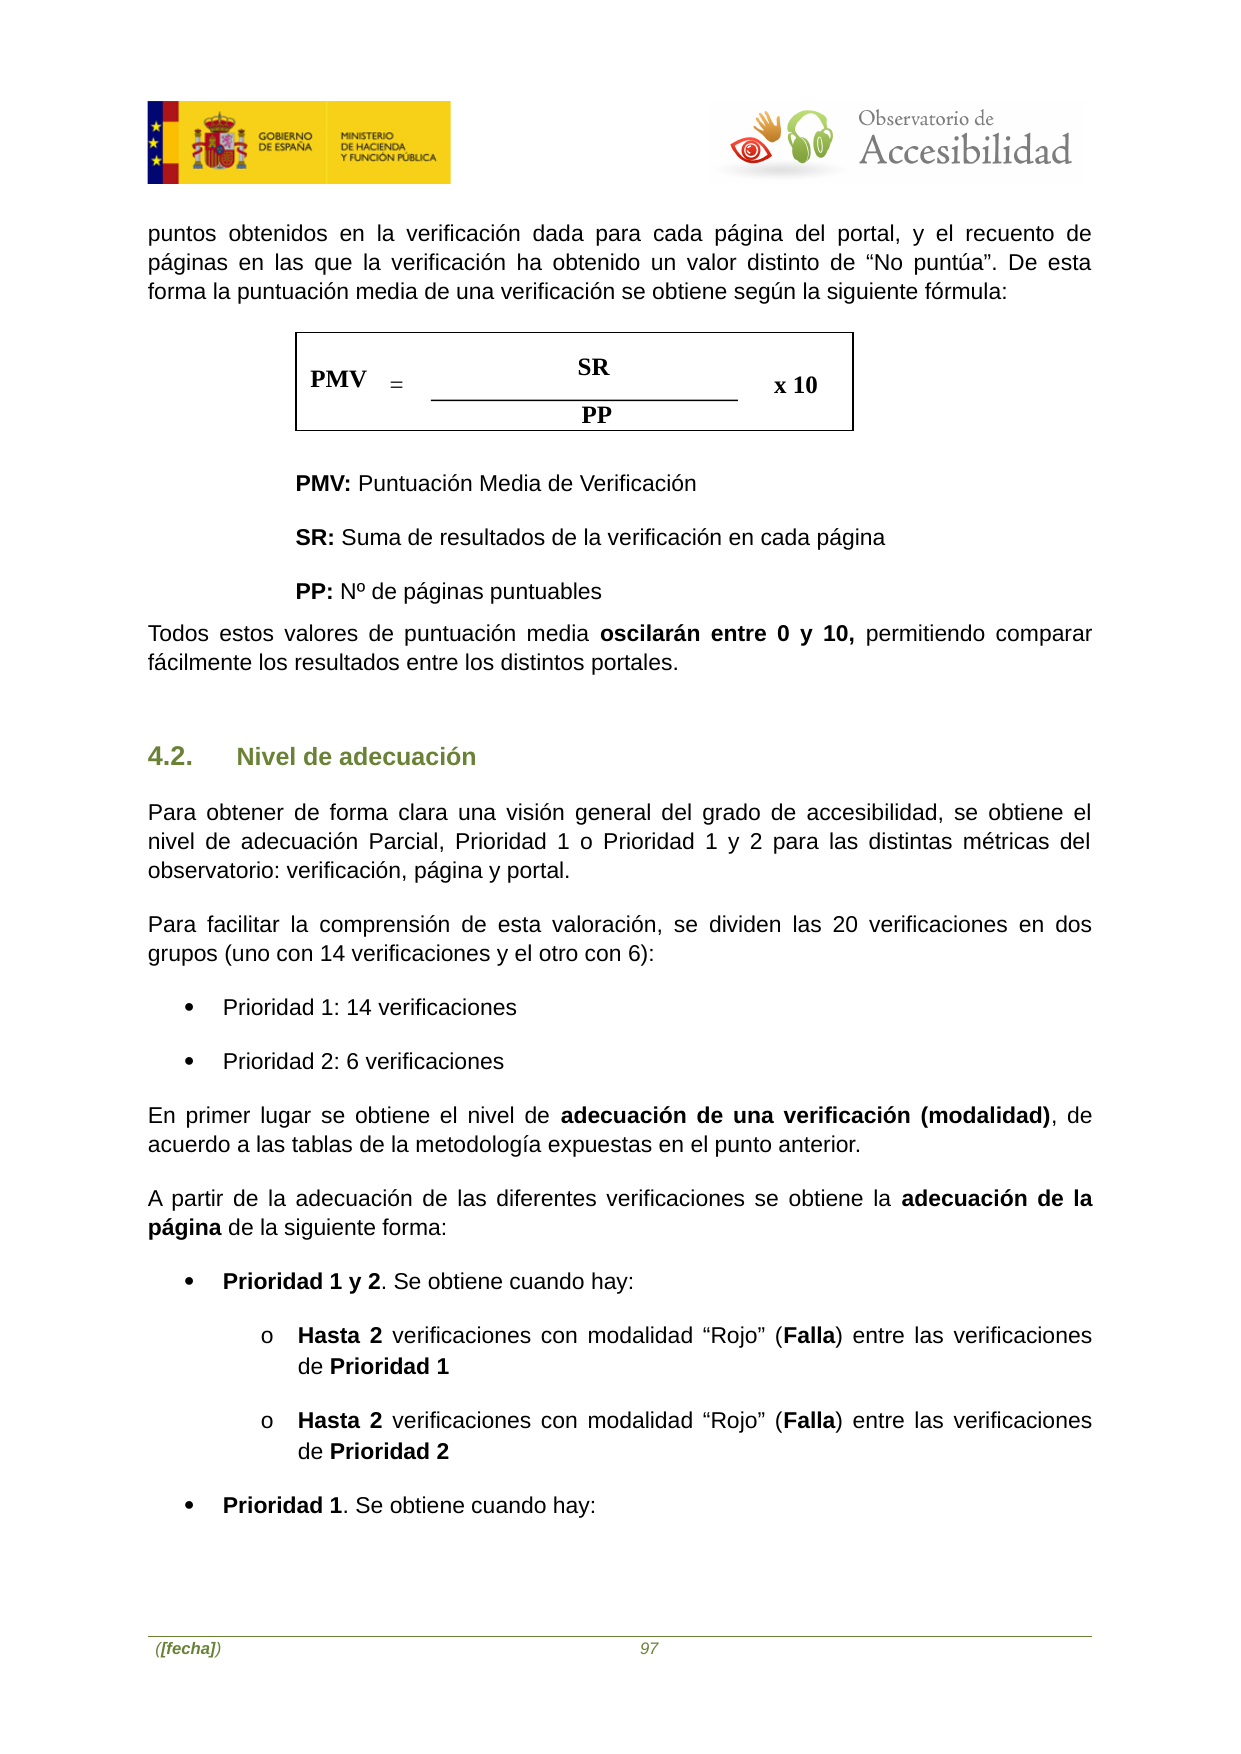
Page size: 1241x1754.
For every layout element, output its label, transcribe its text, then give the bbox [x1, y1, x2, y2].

text SR: Suma de resultados de la verificación en cada página [295, 524, 1092, 550]
text Para facilitar la comprensión de esta valoración, se dividen las 20 verificaciones en dos grupos (uno con 14 verificaciones y el otro con 6): [148, 911, 1092, 966]
text Para obtener de forma clara una visión general del grado de accesibilidad, se obtiene el nivel de adecuación Parcial, Prioridad 1 o Prioridad 1 y 2 para las distintas métricas del observatorio: verificación, página y portal. [148, 799, 1092, 883]
text PP: Nº de páginas puntuables [295, 578, 1092, 604]
text PMV: Puntuación Media de Verificación [295, 470, 1092, 496]
text En primer lugar se obtiene el nivel de adecuación de una verificación (modalidad), de acuerdo a las tablas de la metodología expuestas en el punto anterior. [148, 1102, 1092, 1157]
picture [710, 101, 1086, 184]
subtitle Nivel de adecuación [148, 740, 1092, 771]
list Prioridad 1 y 2. Se obtiene cuando hay: [185, 1268, 1092, 1294]
list Hasta 2 verificaciones con modalidad “Rojo” (Falla) entre las verificaciones de Prioridad 1 [260, 1322, 1092, 1379]
picture [147, 101, 451, 184]
list Prioridad 2: 6 verificaciones [185, 1048, 1092, 1074]
text Todos estos valores de puntuación media oscilarán entre 0 y 10, permitiendo comparar fácilmente los resultados entre los distintos portales. [148, 619, 1092, 675]
list Hasta 2 verificaciones con modalidad “Rojo” (Falla) entre las verificaciones de Prioridad 2 [260, 1407, 1092, 1464]
list Prioridad 1. Se obtiene cuando hay: [185, 1492, 1092, 1518]
text A partir de la adecuación de las diferentes verificaciones se obtiene la adecuación de la página de la siguiente forma: [148, 1185, 1092, 1240]
list Prioridad 1: 14 verificaciones [185, 994, 1092, 1020]
text puntos obtenidos en la verificación dada para cada página del portal, y el recuento de páginas en las que la verificación ha obtenido un valor distinto de “No puntúa”. De esta forma la puntuación media de una verificación se obtiene según la siguiente fórmula: [148, 220, 1092, 304]
